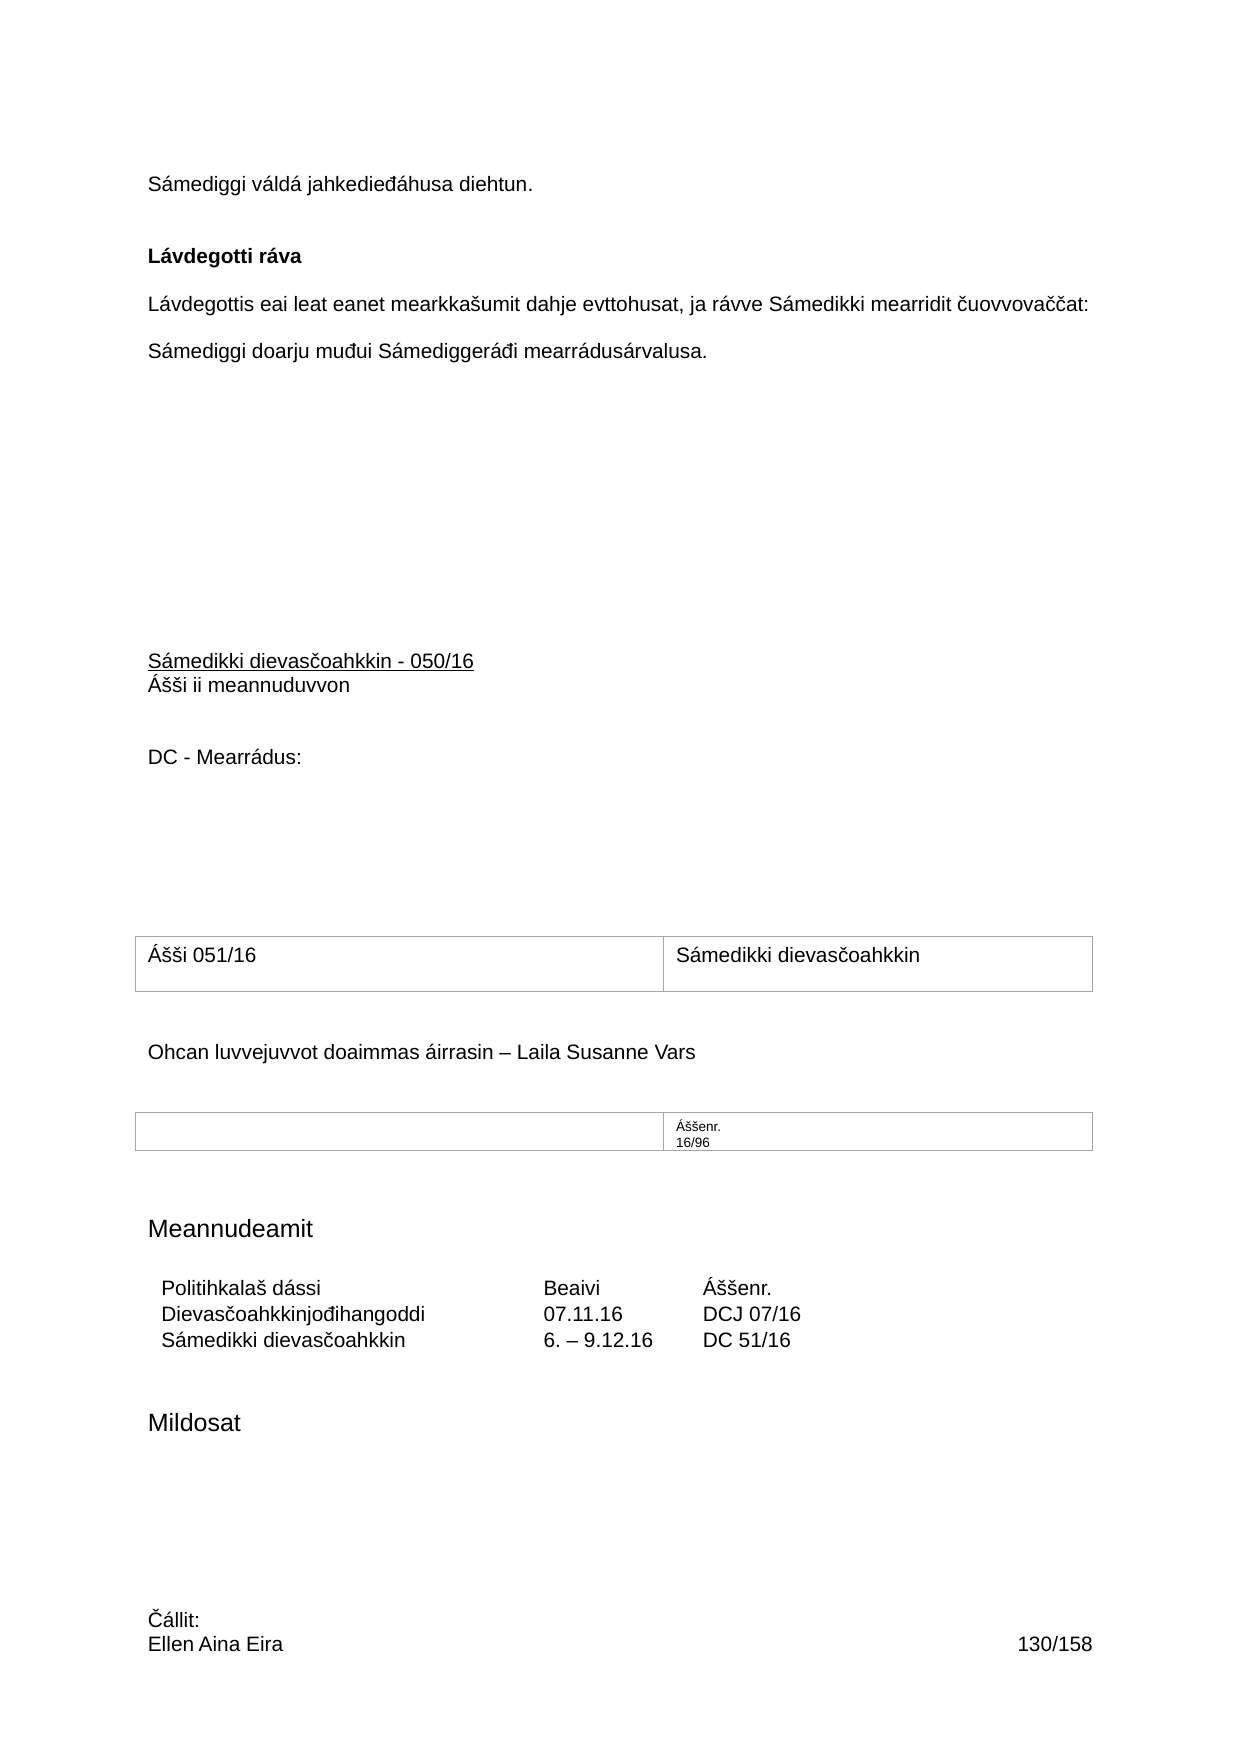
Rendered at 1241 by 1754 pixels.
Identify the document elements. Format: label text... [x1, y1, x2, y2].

table_cell DC 51/16 [689, 1326, 1055, 1352]
table_header [148, 1468, 900, 1494]
table_header [136, 1113, 663, 1150]
table_cell 6. – 9.12.16 [530, 1326, 689, 1352]
table_header Áššenr. [689, 1274, 1055, 1300]
table_cell Sámedikki dievasčoahkkin [148, 1326, 530, 1352]
text Ohcan luvvejuvvot doaimmas áirrasin – Laila Susanne Vars [148, 1040, 1093, 1064]
text Sámedikki dievasčoahkkin - 050/16 [148, 649, 1093, 673]
table_header [136, 769, 1096, 792]
table_header Sámedikki dievasčoahkkin [664, 937, 1092, 991]
table_cell DCJ 07/16 [689, 1300, 1055, 1326]
table_cell [136, 1151, 664, 1166]
table_header Beaivi [530, 1274, 689, 1300]
text DC - Mearrádus: [148, 721, 1093, 768]
table_header Áššenr. 16/96 [664, 1113, 1092, 1150]
table_header Ášši ii meannuduvvon [136, 673, 362, 697]
table_cell Dievasčoahkkinjođihangoddi [148, 1300, 530, 1326]
table_header Meannudeamit Mildosat [136, 1214, 1067, 1573]
table_header Sámediggi váldá jahkedieđáhusa diehtun. Lávdegotti ráva Lávdegottis eai leat eanet mearkkašumit dahje evttohusat, ja rávve Sámedikki mearridit čuovvovaččat: Sámediggi doarju muđui Sámediggeráđi mearrádusárvalusa. [136, 148, 1104, 601]
table_cell 07.11.16 [530, 1300, 689, 1326]
table_header Politihkalaš dássi [148, 1274, 530, 1300]
table_cell [664, 1151, 1092, 1166]
table_header Ášši 051/16 [136, 937, 663, 991]
